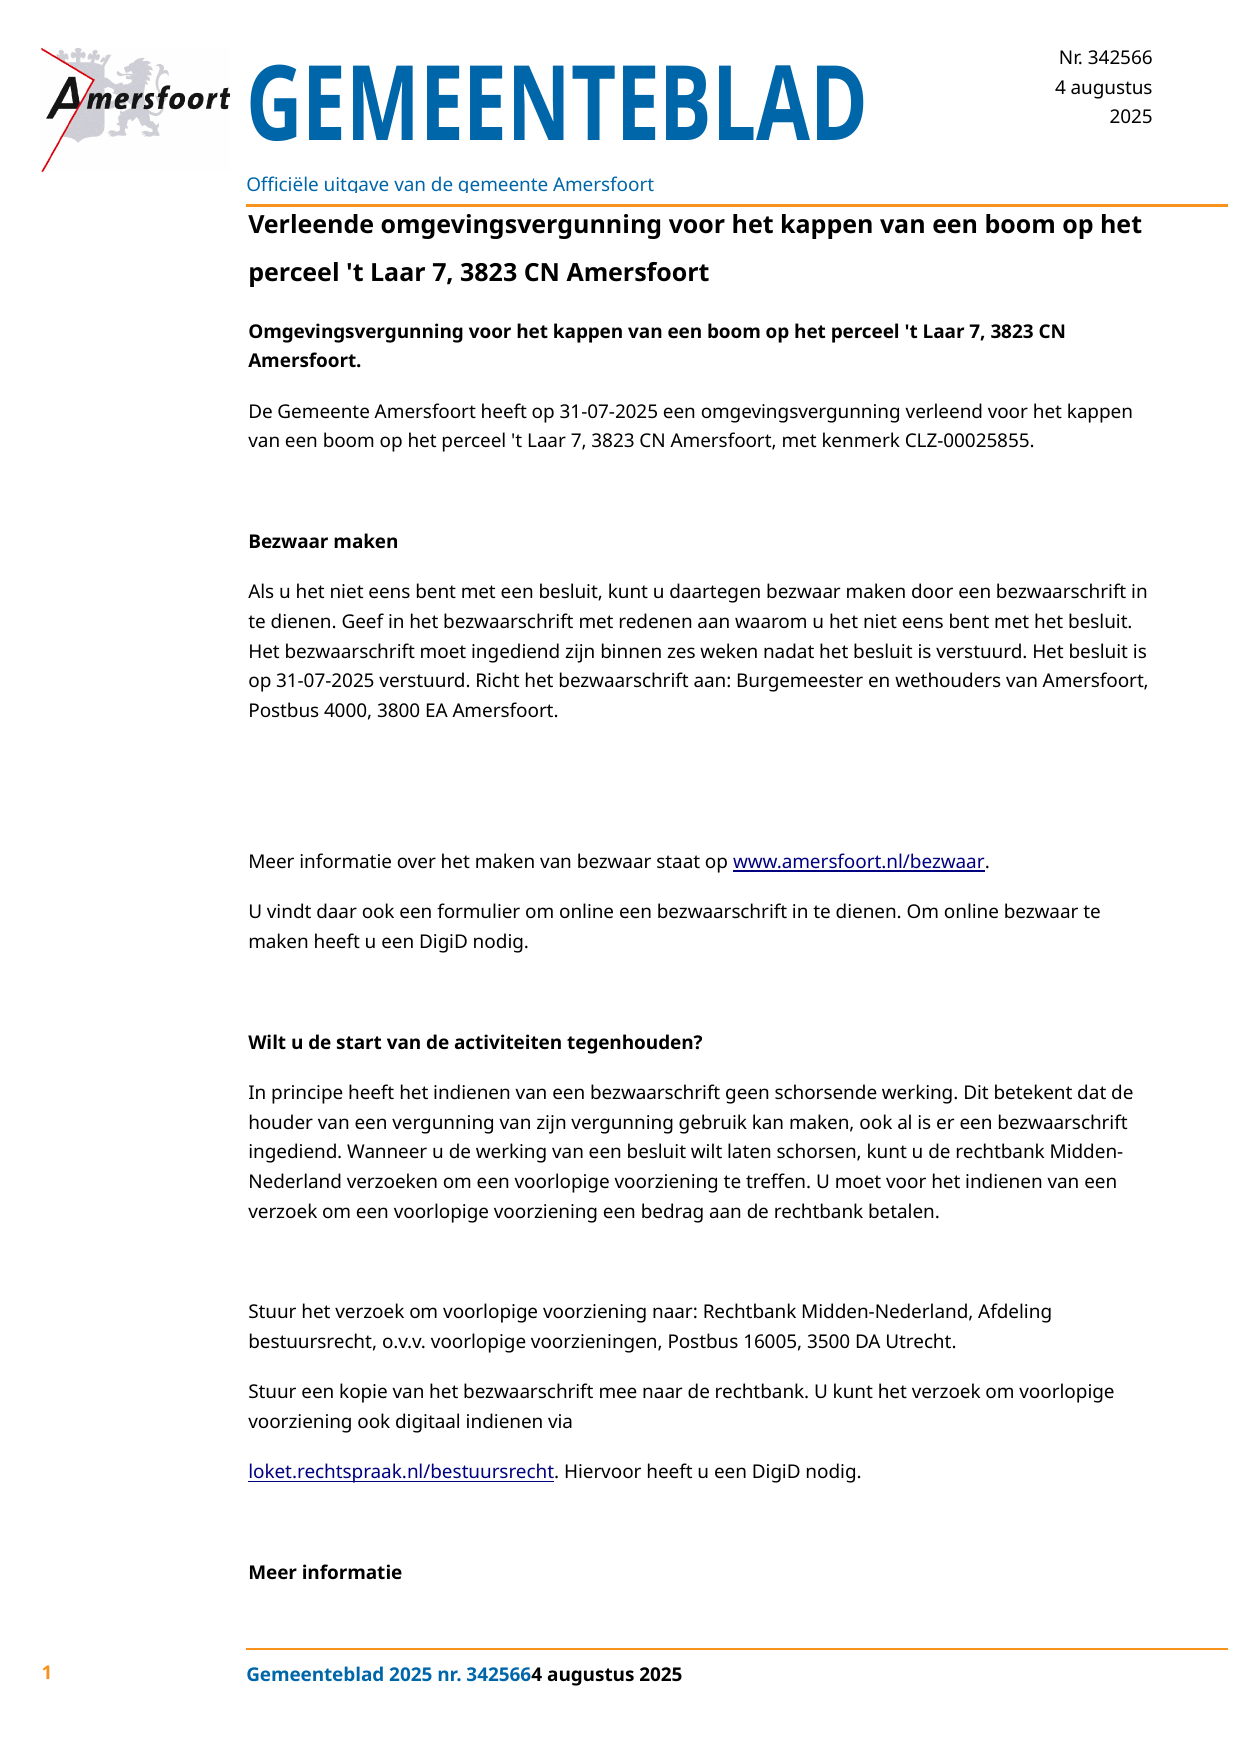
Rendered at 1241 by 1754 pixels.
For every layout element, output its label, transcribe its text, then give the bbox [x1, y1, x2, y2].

text Meer informatie [248, 1559, 1152, 1585]
text Verleende omgevingsvergunning voor het kappen van een boom op het perceel 't Laar 7, 3823 CN Amersfoort [248, 207, 1152, 288]
text Meer informatie over het maken van bezwaar staat op www.amersfoort.nl/bezwaar. [248, 848, 1152, 874]
text loket.rechtspraak.nl/bestuursrecht. Hiervoor heeft u een DigiD nodig. [248, 1459, 1152, 1484]
text Stuur het verzoek om voorlopige voorziening naar: Rechtbank Midden-Nederland, Afdeling bestuursrecht, o.v.v. voorlopige voorzieningen, Postbus 16005, 3500 DA Utrecht. [248, 1299, 1152, 1354]
text Wilt u de start van de activiteiten tegenhouden? [248, 1029, 1152, 1055]
text De Gemeente Amersfoort heeft op 31-07-2025 een omgevingsvergunning verleend voor het kappen van een boom op het perceel 't Laar 7, 3823 CN Amersfoort, met kenmerk CLZ-00025855. [248, 398, 1152, 453]
text U vindt daar ook een formulier om online een bezwaarschrift in te dienen. Om online bezwaar te maken heeft u een DigiD nodig. [248, 899, 1152, 954]
text Stuur een kopie van het bezwaarschrift mee naar de rechtbank. U kunt het verzoek om voorlopige voorziening ook digitaal indienen via [248, 1379, 1152, 1434]
text In principe heeft het indienen van een bezwaarschrift geen schorsende werking. Dit betekent dat de houder van een vergunning van zijn vergunning gebruik kan maken, ook al is er een bezwaarschrift ingediend. Wanneer u de werking van een besluit wilt laten schorsen, kunt u de rechtbank Midden-Nederland verzoeken om een voorlopige voorziening te treffen. U moet voor het indienen van een verzoek om een voorlopige voorziening een bedrag aan de rechtbank betalen. [248, 1079, 1152, 1224]
picture [41, 47, 231, 172]
text Bezwaar maken [248, 528, 1152, 554]
text Omgevingsvergunning voor het kappen van een boom op het perceel 't Laar 7, 3823 CN Amersfoort. [248, 318, 1152, 373]
text Als u het niet eens bent met een besluit, kunt u daartegen bezwaar maken door een bezwaarschrift in te dienen. Geef in het bezwaarschrift met redenen aan waarom u het niet eens bent met het besluit. Het bezwaarschrift moet ingediend zijn binnen zes weken nadat het besluit is verstuurd. Het besluit is op 31-07-2025 verstuurd. Richt het bezwaarschrift aan: Burgemeester en wethouders van Amersfoort, Postbus 4000, 3800 EA Amersfoort. [248, 579, 1152, 723]
